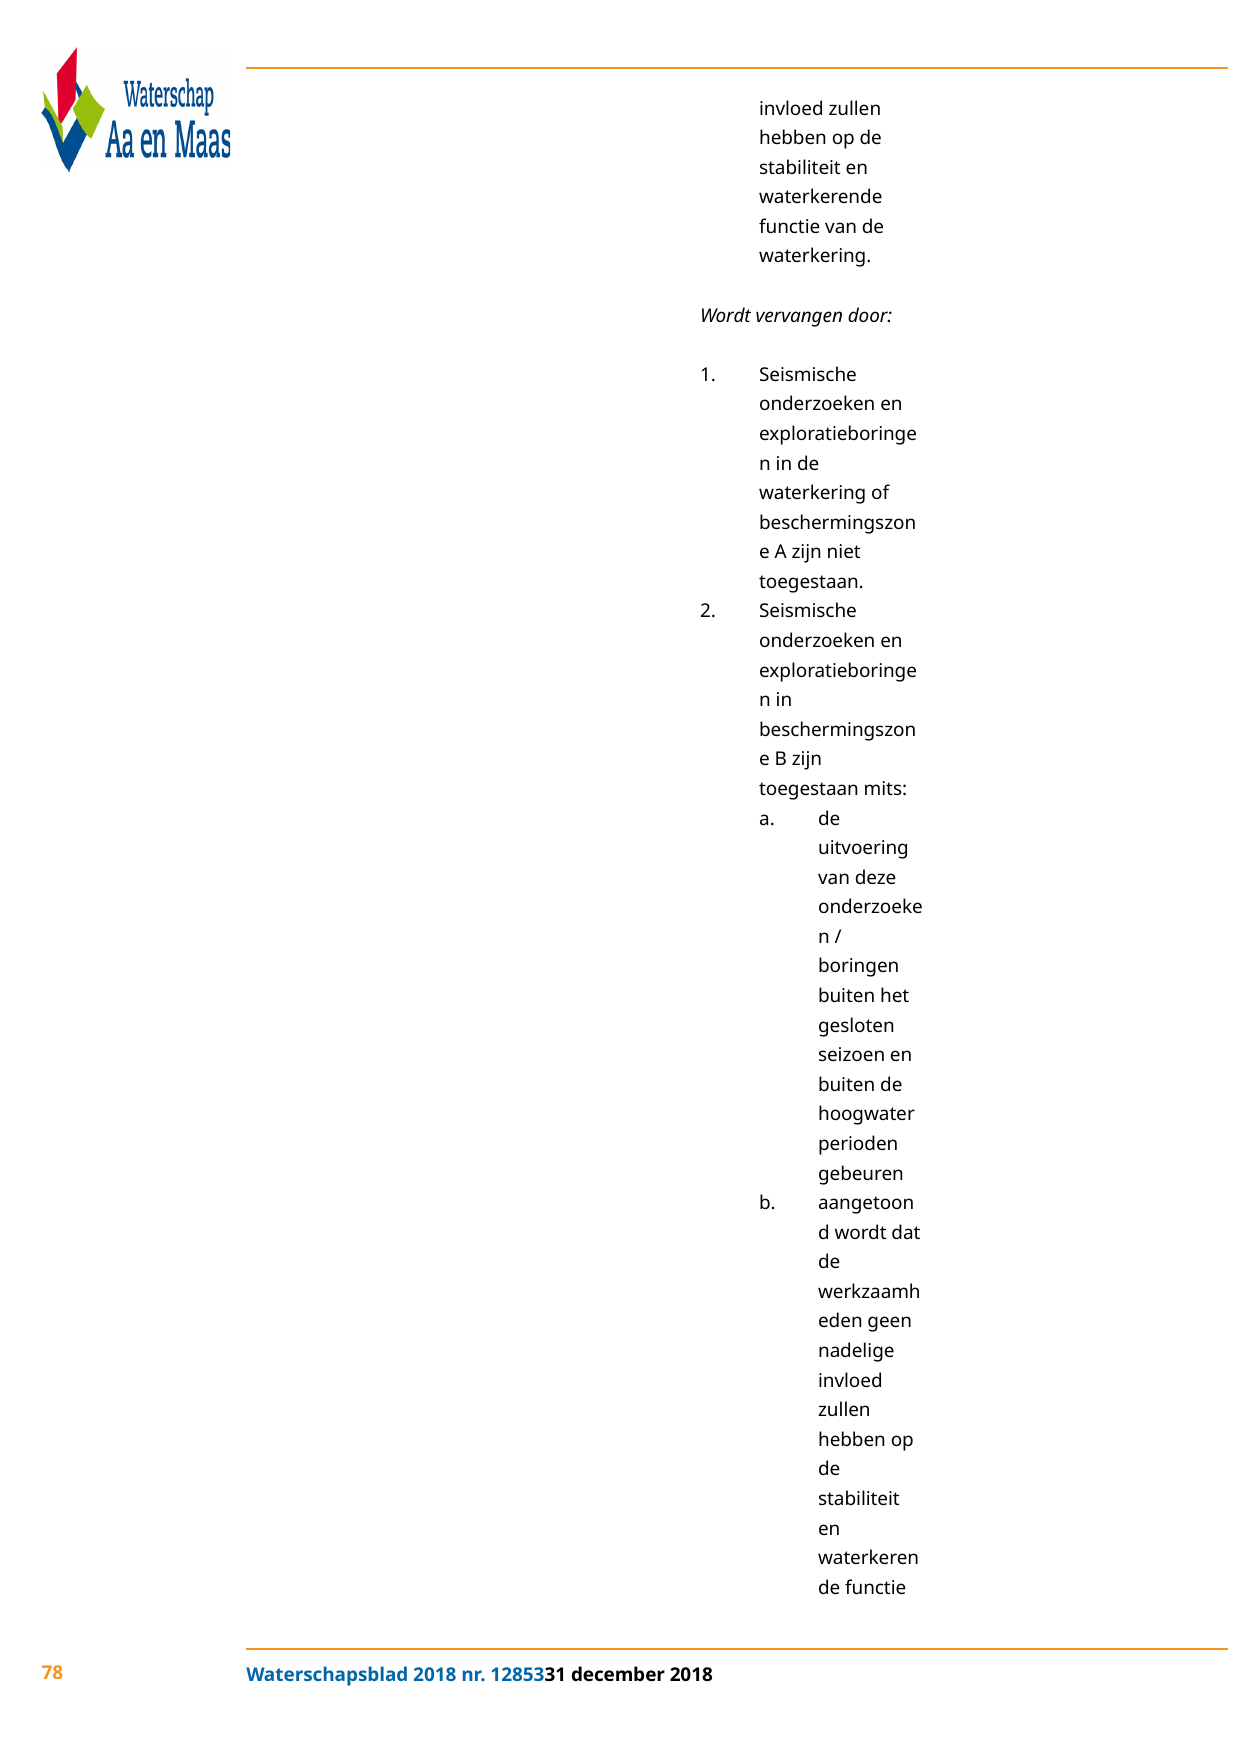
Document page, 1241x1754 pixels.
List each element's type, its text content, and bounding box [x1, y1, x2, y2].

table_cell [926, 95, 1152, 1600]
table_cell [248, 95, 474, 1600]
picture [41, 47, 231, 172]
table_cell invloed zullen hebben op de stabiliteit en waterkerende functie van de waterkering. Wordt vervangen door: Seismische onderzoeken en exploratieboringen in de waterkering of beschermingszone A zijn niet toegestaan. Seismische onderzoeken en exploratieboringen in beschermingszone B zijn toegestaan mits: de uitvoering van deze onderzoeken / boringen buiten het gesloten seizoen en buiten de hoogwaterperioden gebeuren aangetoond wordt dat de werkzaamheden geen nadelige invloed zullen hebben op de stabiliteit en waterkerende functie [700, 95, 926, 1600]
table_cell [474, 95, 700, 1600]
